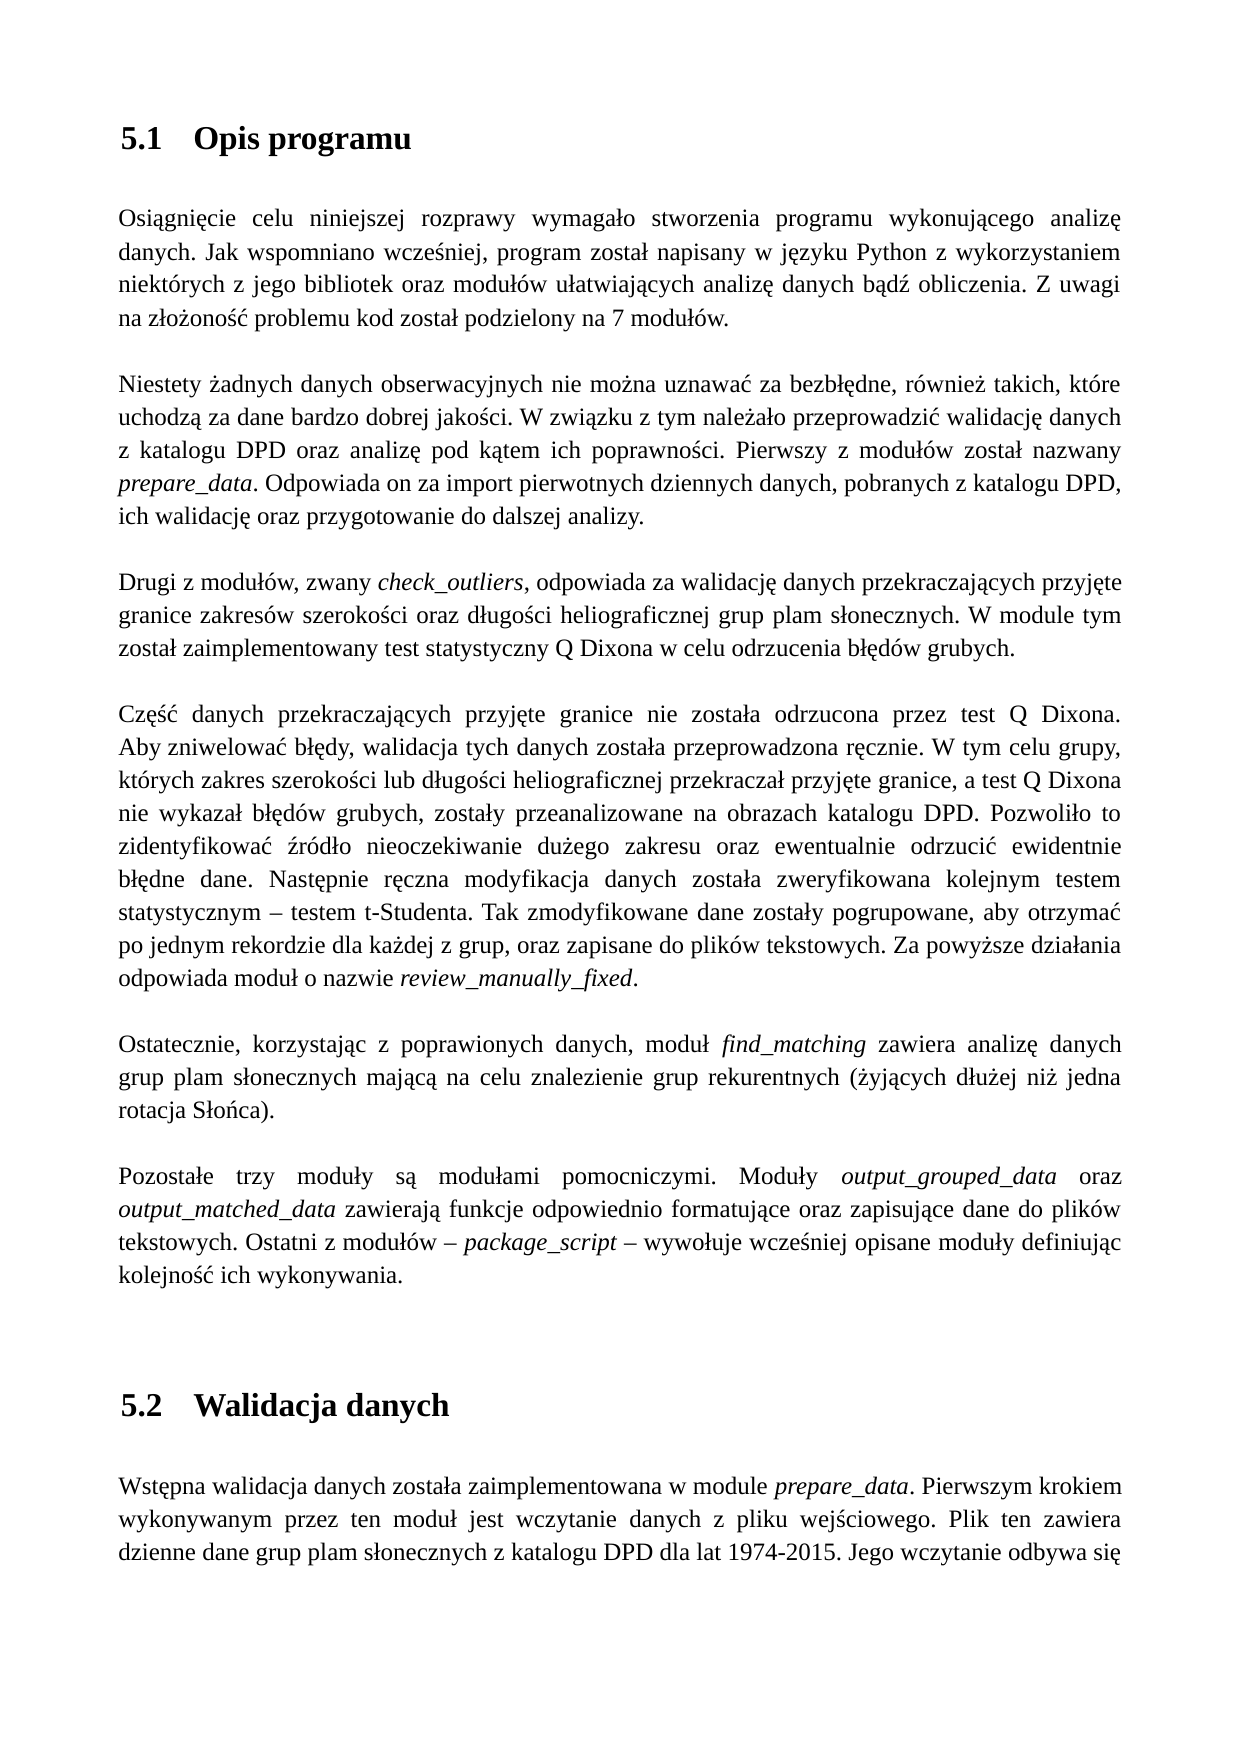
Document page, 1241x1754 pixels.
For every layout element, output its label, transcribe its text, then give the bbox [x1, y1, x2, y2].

text Wstępna walidacja danych została zaimplementowana w module prepare_data. Pierwszym krokiem wykonywanym przez ten moduł jest wczytanie danych z pliku wejściowego. Plik ten zawiera dzienne dane grup plam słonecznych z katalogu DPD dla lat 1974-2015. Jego wczytanie odbywa się [118, 1471, 1122, 1566]
text Niestety żadnych danych obserwacyjnych nie można uznawać za bezbłędne, również takich, które uchodzą za dane bardzo dobrej jakości. W związku z tym należało przeprowadzić walidację danych z katalogu DPD oraz analizę pod kątem ich poprawności. Pierwszy z modułów został nazwany prepare_data. Odpowiada on za import pierwotnych dziennych danych, pobranych z katalogu DPD, ich walidację oraz przygotowanie do dalszej analizy. [118, 369, 1122, 529]
subtitle Walidacja danych [112, 1385, 1122, 1424]
text Ostatecznie, korzystając z poprawionych danych, moduł find_matching zawiera analizę danych grup plam słonecznych mającą na celu znalezienie grup rekurentnych (żyjących dłużej niż jedna rotacja Słońca). [118, 1029, 1122, 1124]
text Drugi z modułów, zwany check_outliers, odpowiada za walidację danych przekraczających przyjęte granice zakresów szerokości oraz długości heliograficznej grup plam słonecznych. W module tym został zaimplementowany test statystyczny Q Dixona w celu odrzucenia błędów grubych. [118, 567, 1122, 662]
text Część danych przekraczających przyjęte granice nie została odrzucona przez test Q Dixona. Aby zniwelować błędy, walidacja tych danych została przeprowadzona ręcznie. W tym celu grupy, których zakres szerokości lub długości heliograficznej przekraczał przyjęte granice, a test Q Dixona nie wykazał błędów grubych, zostały przeanalizowane na obrazach katalogu DPD. Pozwoliło to zidentyfikować źródło nieoczekiwanie dużego zakresu oraz ewentualnie odrzucić ewidentnie błędne dane. Następnie ręczna modyfikacja danych została zweryfikowana kolejnym testem statystycznym – testem t-Studenta. Tak zmodyfikowane dane zostały pogrupowane, aby otrzymać po jednym rekordzie dla każdej z grup, oraz zapisane do plików tekstowych. Za powyższe działania odpowiada moduł o nazwie review_manually_fixed. [118, 699, 1122, 992]
text Osiągnięcie celu niniejszej rozprawy wymagało stworzenia programu wykonującego analizę danych. Jak wspomniano wcześniej, program został napisany w języku Python z wykorzystaniem niektórych z jego bibliotek oraz modułów ułatwiających analizę danych bądź obliczenia. Z uwagi na złożoność problemu kod został podzielony na 7 modułów. [118, 203, 1122, 331]
subtitle Opis programu [112, 118, 1122, 156]
text Pozostałe trzy moduły są modułami pomocniczymi. Moduły output_grouped_data oraz output_matched_data zawierają funkcje odpowiednio formatujące oraz zapisujące dane do plików tekstowych. Ostatni z modułów – package_script – wywołuje wcześniej opisane moduły definiując kolejność ich wykonywania. [118, 1161, 1122, 1289]
